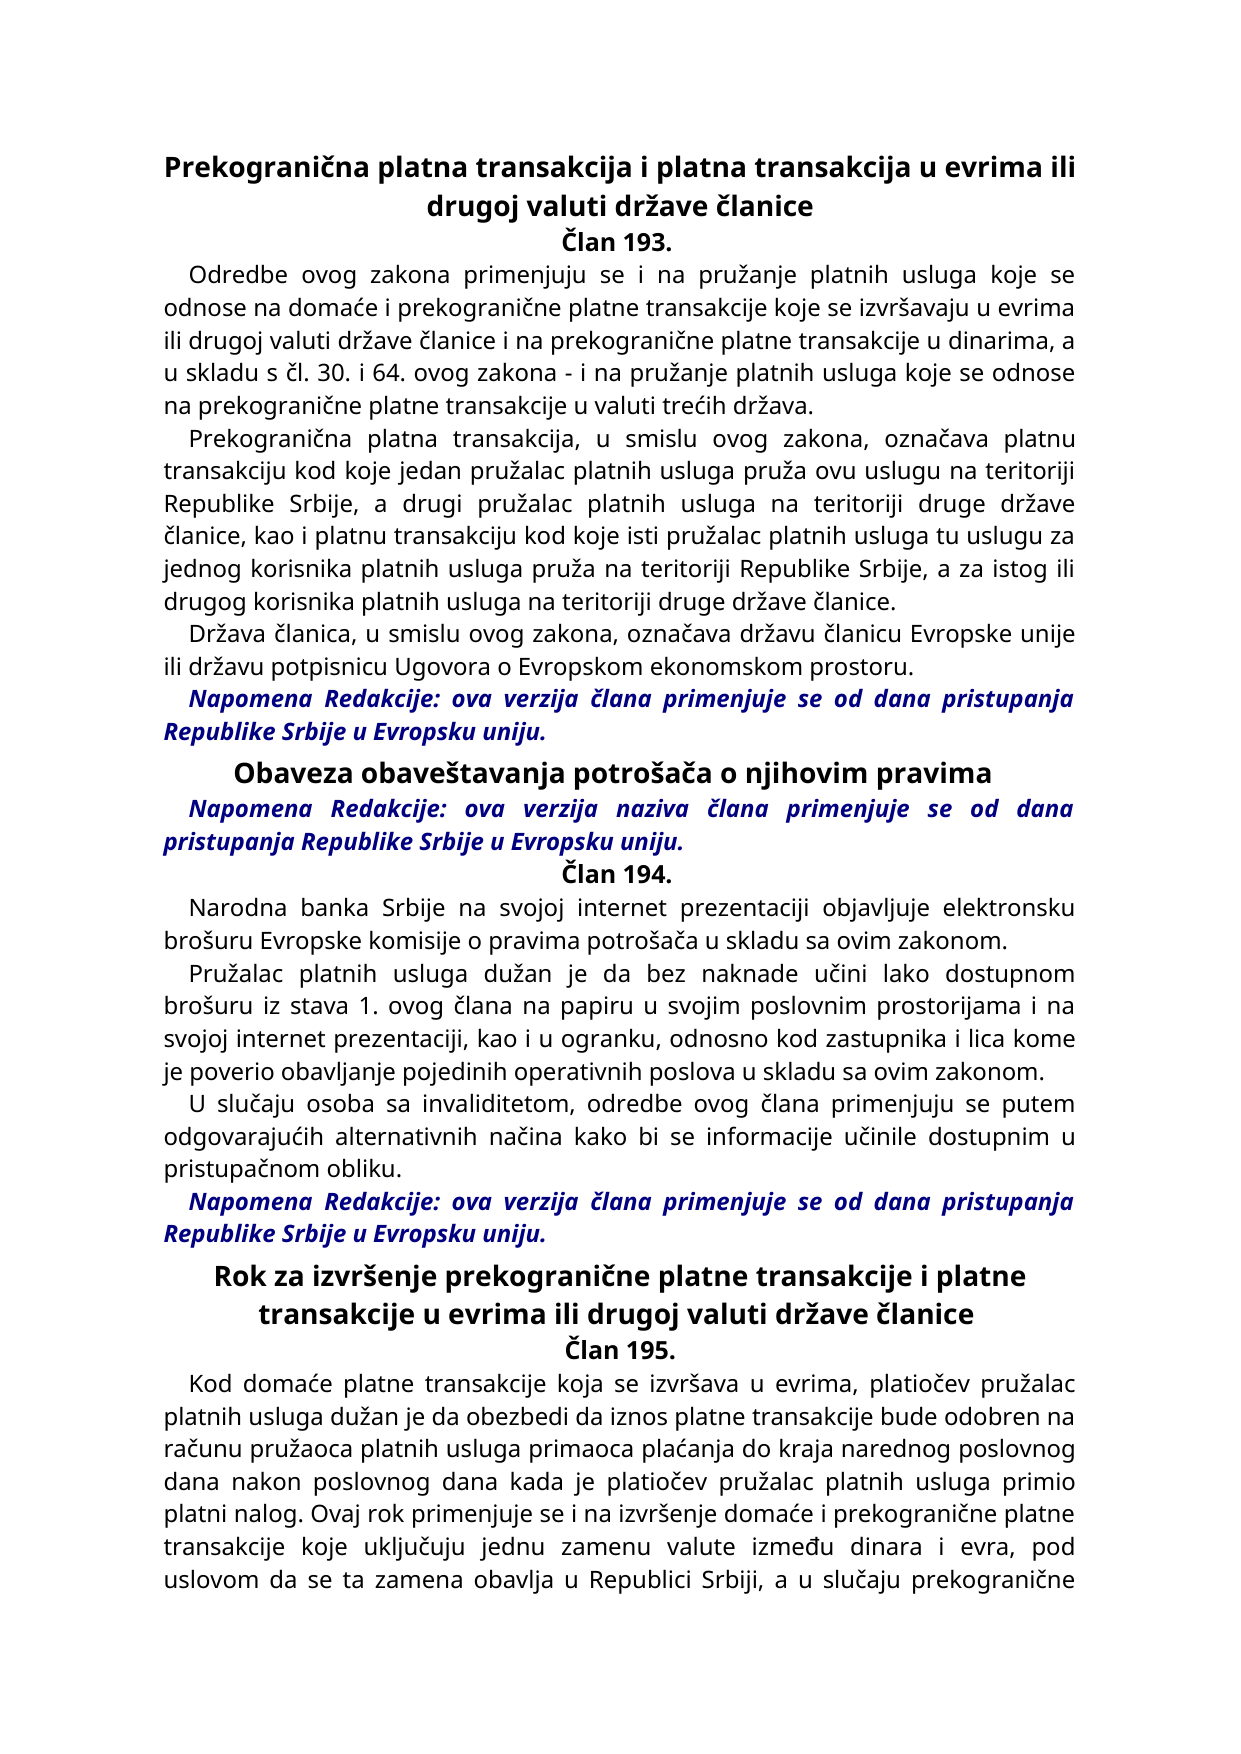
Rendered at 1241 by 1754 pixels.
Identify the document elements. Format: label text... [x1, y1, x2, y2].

text Prekogranična platna transakcija, u smislu ovog zakona, označava platnu transakciju kod koje jedan pružalac platnih usluga pruža ovu uslugu na teritoriji Republike Srbije, a drugi pružalac platnih usluga na teritoriji druge države članice, kao i platnu transakciju kod koje isti pružalac platnih usluga tu uslugu za jednog korisnika platnih usluga pruža na teritoriji Republike Srbije, a za istog ili drugog korisnika platnih usluga na teritoriji druge države članice. [163, 421, 1077, 617]
text U slučaju osoba sa invaliditetom, odredbe ovog člana primenjuju se putem odgovarajućih alternativnih načina kako bi se informacije učinile dostupnim u pristupačnom obliku. [163, 1087, 1077, 1185]
text Narodna banka Srbije na svojoj internet prezentaciji objavljuje elektronsku brošuru Evropske komisije o pravima potrošača u skladu sa ovim zakonom. [163, 891, 1077, 956]
text Kod domaće platne transakcije koja se izvršava u evrima, platiočev pružalac platnih usluga dužan je da obezbedi da iznos platne transakcije bude odobren na računu pružaoca platnih usluga primaoca plaćanja do kraja narednog poslovnog dana nakon poslovnog dana kada je platiočev pružalac platnih usluga primio platni nalog. Ovaj rok primenjuje se i na izvršenje domaće i prekogranične platne transakcije koje uključuju jednu zamenu valute između dinara i evra, pod uslovom da se ta zamena obavlja u Republici Srbiji, a u slučaju prekogranične [163, 1367, 1077, 1595]
text Prekogranična platna transakcija i platna transakcija u evrima ili drugoj valuti države članice [148, 148, 1093, 224]
text Član 193. ﻿ [148, 224, 1093, 258]
text Obaveza obaveštavanja potrošača o njihovim pravima ﻿ [148, 754, 1093, 792]
text Pružalac platnih usluga dužan je da bez naknade učini lako dostupnom brošuru iz stava 1. ovog člana na papiru u svojim poslovnim prostorijama i na svojoj internet prezentaciji, kao i u ogranku, odnosno kod zastupnika i lica kome je poverio obavljanje pojedinih operativnih poslova u skladu sa ovim zakonom. [163, 956, 1077, 1087]
text Član 195. [148, 1333, 1093, 1367]
text Član 194. ﻿ [148, 857, 1093, 891]
text Napomena Redakcije: ova verzija člana primenjuje se od dana pristupanja Republike Srbije u Evropsku uniju. [163, 1185, 1077, 1250]
text Rok za izvršenje prekogranične platne transakcije i platne transakcije u evrima ili drugoj valuti države članice [148, 1256, 1093, 1333]
text Država članica, u smislu ovog zakona, označava državu članicu Evropske unije ili državu potpisnicu Ugovora o Evropskom ekonomskom prostoru. [163, 617, 1077, 682]
text Odredbe ovog zakona primenjuju se i na pružanje platnih usluga koje se odnose na domaće i prekogranične platne transakcije koje se izvršavaju u evrima ili drugoj valuti države članice i na prekogranične platne transakcije u dinarima, a u skladu s čl. 30. i 64. ovog zakona - i na pružanje platnih usluga koje se odnose na prekogranične platne transakcije u valuti trećih država. [163, 258, 1077, 421]
text Napomena Redakcije: ova verzija naziva člana primenjuje se od dana pristupanja Republike Srbije u Evropsku uniju. [163, 792, 1077, 857]
text Napomena Redakcije: ova verzija člana primenjuje se od dana pristupanja Republike Srbije u Evropsku uniju. [163, 682, 1077, 747]
